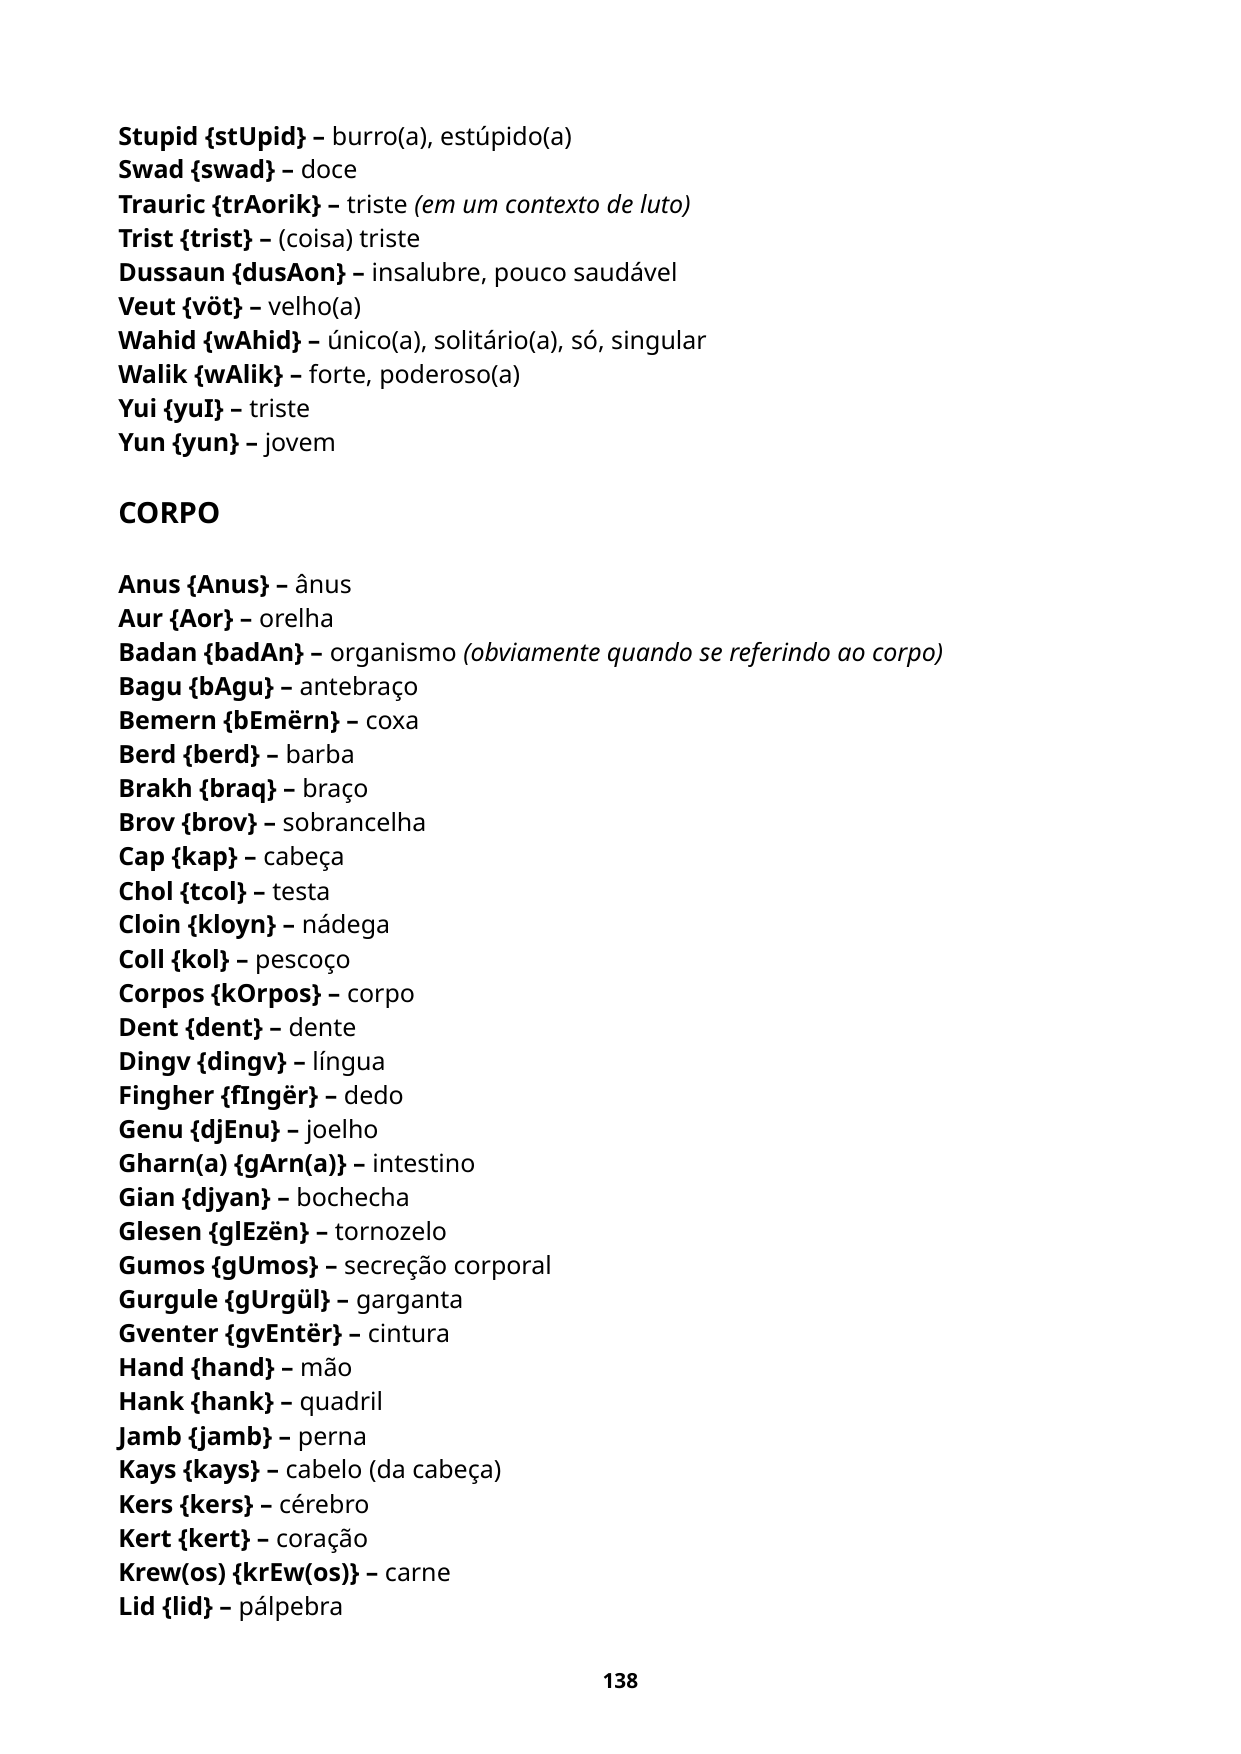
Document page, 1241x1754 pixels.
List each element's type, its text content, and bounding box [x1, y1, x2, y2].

text Dussaun {dusAon} – insalubre, pouco saudável [118, 254, 1122, 288]
text Chol {tcol} – testa [118, 873, 1122, 907]
text Bemern {bEmërn} – coxa [118, 703, 1122, 737]
text Glesen {glEzën} – tornozelo [118, 1214, 1122, 1248]
text Coll {kol} – pescoço [118, 941, 1122, 975]
text Veut {vöt} – velho(a) [118, 288, 1122, 322]
text Yui {yuI} – triste [118, 391, 1122, 425]
text Kers {kers} – cérebro [118, 1486, 1122, 1520]
text Anus {Anus} – ânus [118, 567, 1122, 601]
text Krew(os) {krEw(os)} – carne [118, 1554, 1122, 1588]
text Wahid {wAhid} – único(a), solitário(a), só, singular [118, 322, 1122, 357]
text Brov {brov} – sobrancelha [118, 805, 1122, 839]
text Gian {djyan} – bochecha [118, 1180, 1122, 1214]
text Cloin {kloyn} – nádega [118, 907, 1122, 941]
text Yun {yun} – jovem [118, 425, 1122, 459]
text Brakh {braq} – braço [118, 771, 1122, 805]
text Dent {dent} – dente [118, 1009, 1122, 1043]
text Hand {hand} – mão [118, 1350, 1122, 1384]
text Cap {kap} – cabeça [118, 839, 1122, 873]
text Kert {kert} – coração [118, 1520, 1122, 1554]
text Jamb {jamb} – perna [118, 1418, 1122, 1452]
text Swad {swad} – doce [118, 152, 1122, 186]
text Gventer {gvEntër} – cintura [118, 1316, 1122, 1350]
text Badan {badAn} – organismo (obviamente quando se referindo ao corpo) [118, 635, 1122, 669]
text Hank {hank} – quadril [118, 1384, 1122, 1418]
text Trist {trist} – (coisa) triste [118, 220, 1122, 254]
text Lid {lid} – pálpebra [118, 1588, 1122, 1622]
text Fingher {fIngër} – dedo [118, 1077, 1122, 1112]
text Gharn(a) {gArn(a)} – intestino [118, 1146, 1122, 1180]
text Gumos {gUmos} – secreção corporal [118, 1248, 1122, 1282]
text Dingv {dingv} – língua [118, 1043, 1122, 1077]
text Gurgule {gUrgül} – garganta [118, 1282, 1122, 1316]
subtitle CORPO [118, 493, 1122, 532]
text Berd {berd} – barba [118, 737, 1122, 771]
text Stupid {stUpid} – burro(a), estúpido(a) [118, 118, 1122, 152]
text Genu {djEnu} – joelho [118, 1112, 1122, 1146]
text Aur {Aor} – orelha [118, 601, 1122, 635]
text Kays {kays} – cabelo (da cabeça) [118, 1452, 1122, 1486]
text Walik {wAlik} – forte, poderoso(a) [118, 357, 1122, 391]
text Trauric {trAorik} – triste (em um contexto de luto) [118, 186, 1122, 220]
text Corpos {kOrpos} – corpo [118, 975, 1122, 1009]
text Bagu {bAgu} – antebraço [118, 669, 1122, 703]
